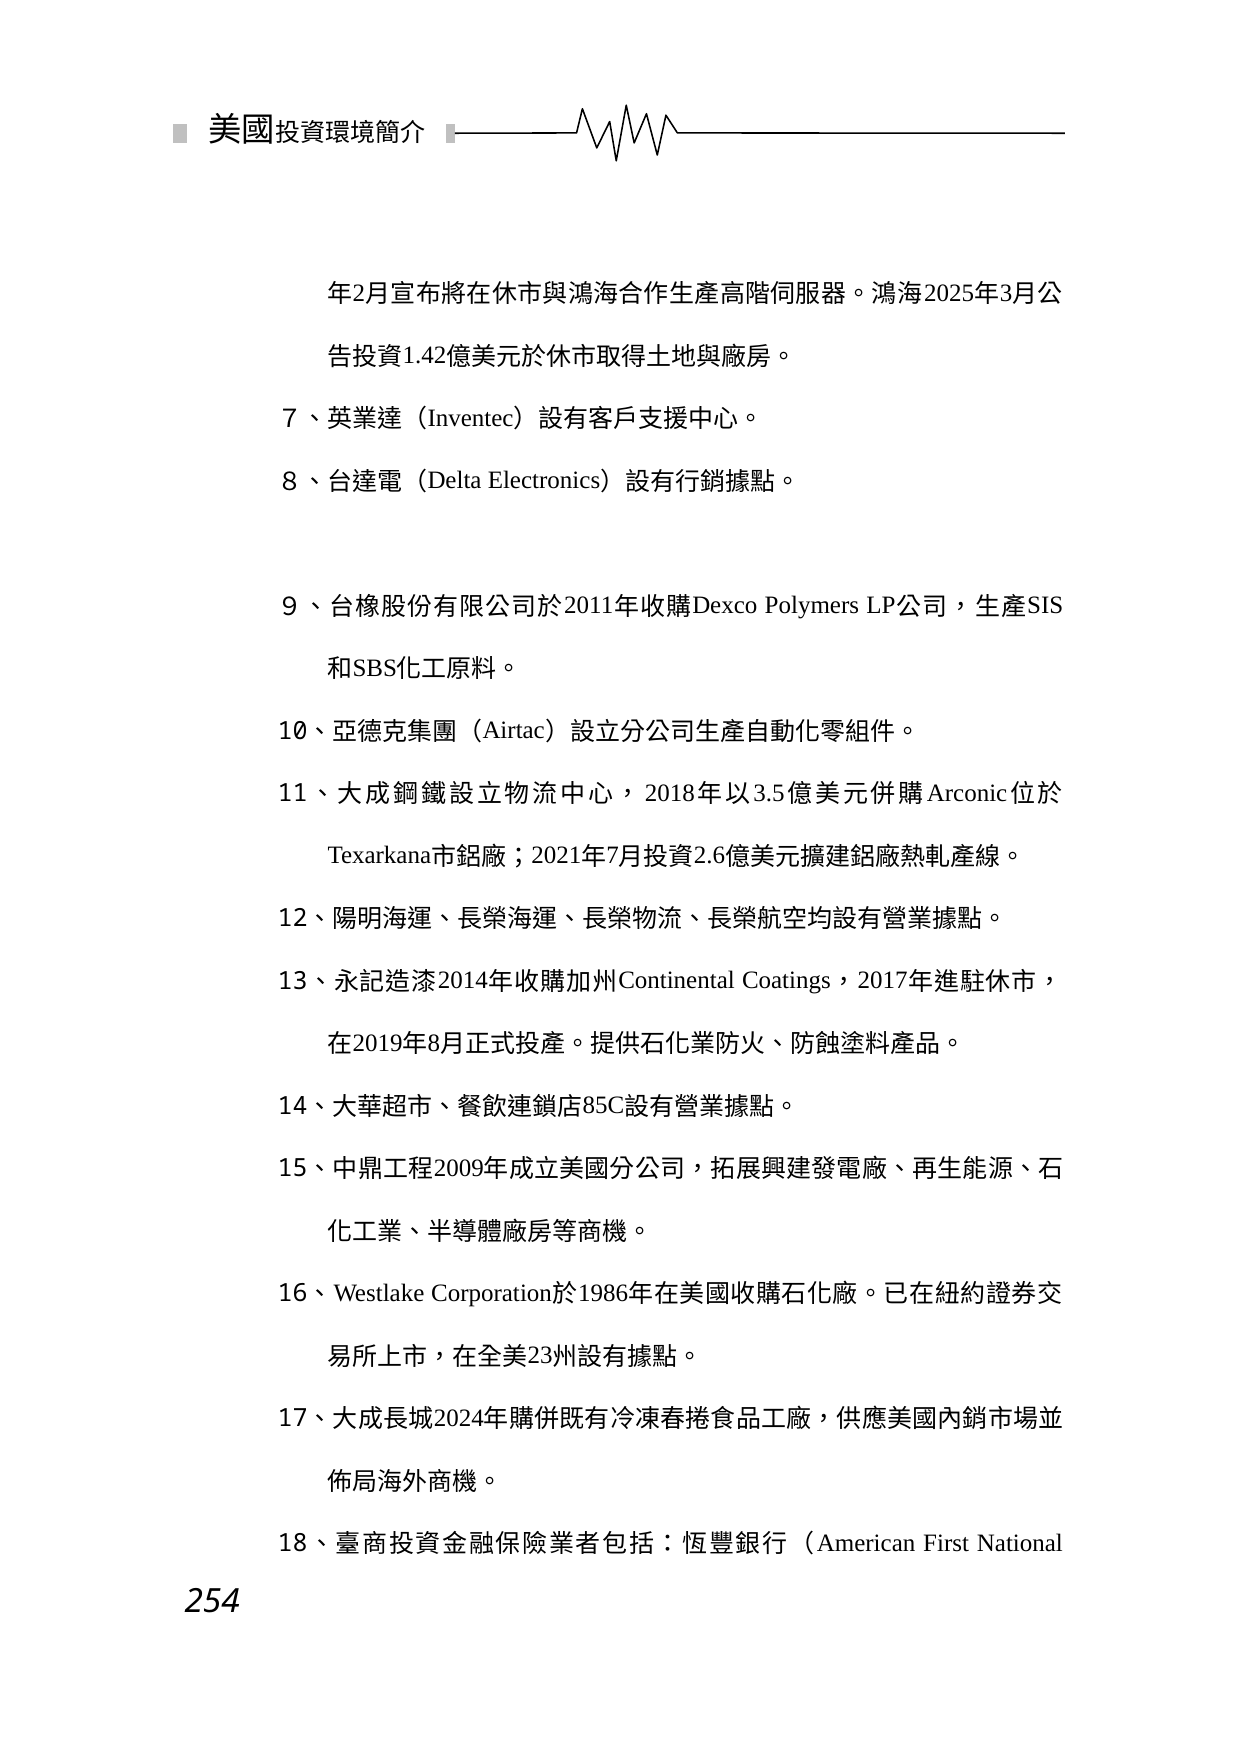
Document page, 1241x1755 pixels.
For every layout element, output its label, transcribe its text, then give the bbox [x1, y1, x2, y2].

text ７、英業達（Inventec）設有客戶支援中心。 [277, 375, 1063, 438]
text 年2月宣布將在休市與鴻海合作生產高階伺服器。鴻海2025年3月公告投資1.42億美元於休市取得土地與廠房。 [277, 250, 1063, 375]
text 16、Westlake Corporation於1986年在美國收購石化廠。已在紐約證券交易所上市，在全美23州設有據點。 [277, 1250, 1063, 1375]
text 15、中鼎工程2009年成立美國分公司，拓展興建發電廠、再生能源、石化工業、半導體廠房等商機。 [277, 1125, 1063, 1250]
text 17、大成長城2024年購併既有冷凍春捲食品工廠，供應美國內銷市場並佈局海外商機。 [277, 1375, 1063, 1500]
text 13、永記造漆2014年收購加州Continental Coatings，2017年進駐休市，在2019年8月正式投產。提供石化業防火、防蝕塗料產品。 [277, 938, 1063, 1063]
text 12、陽明海運、長榮海運、長榮物流、長榮航空均設有營業據點。 [277, 875, 1063, 938]
text ９、台橡股份有限公司於2011年收購Dexco Polymers LP公司，生產SIS和SBS化工原料。 [277, 563, 1063, 688]
text 10、亞德克集團（Airtac）設立分公司生產自動化零組件。 [277, 688, 1063, 750]
text 11、大成鋼鐵設立物流中心，2018年以3.5億美元併購Arconic位於Texarkana市鋁廠；2021年7月投資2.6億美元擴建鋁廠熱軋產線。 [277, 750, 1063, 875]
text 18、臺商投資金融保險業者包括：恆豐銀行（American First National [277, 1500, 1063, 1563]
text 14、大華超市、餐飲連鎖店85C設有營業據點。 [277, 1063, 1063, 1125]
text ８、台達電（Delta Electronics）設有行銷據點。 [277, 438, 1063, 500]
